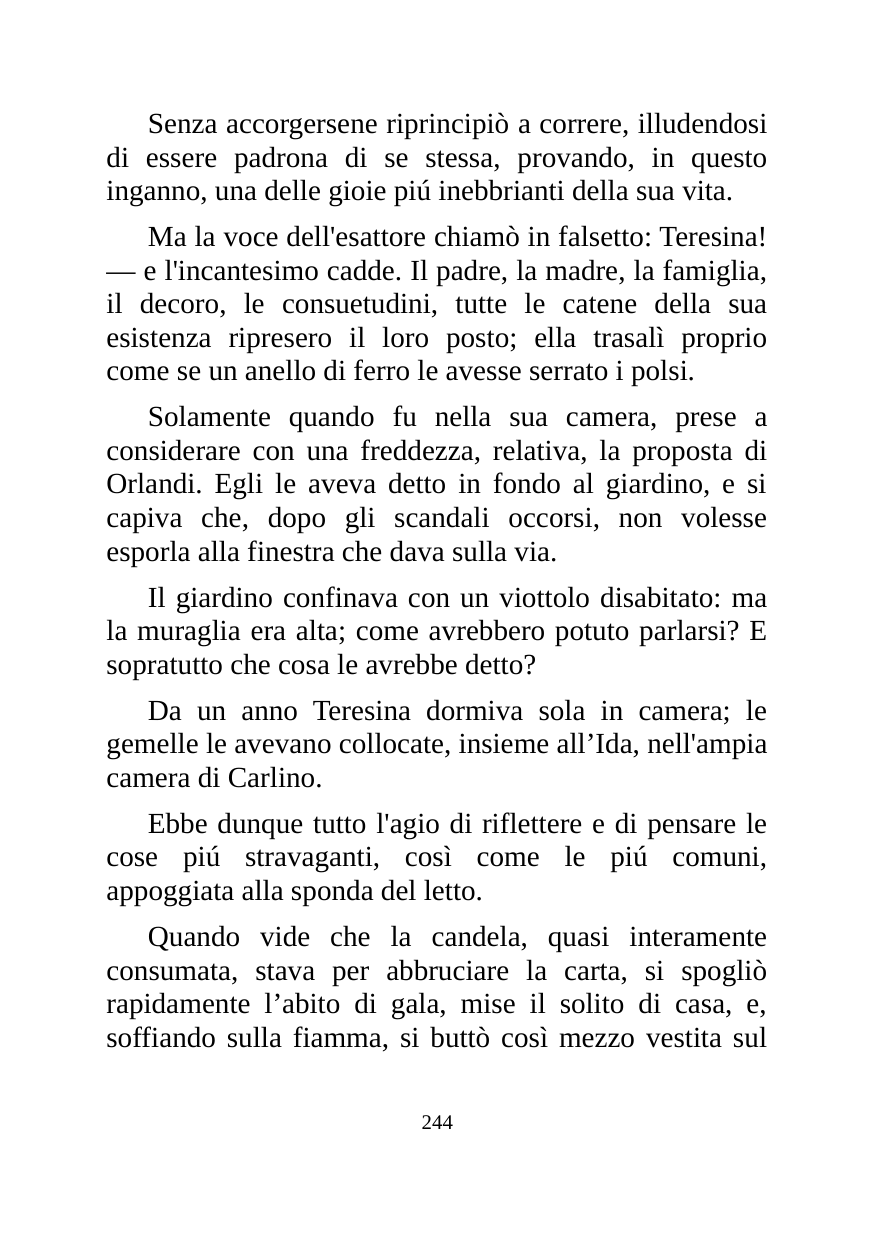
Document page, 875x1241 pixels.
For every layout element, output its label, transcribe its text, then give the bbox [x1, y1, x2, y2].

text Ebbe dunque tutto l'agio di riflettere e di pensare le cose piú stravaganti, così come le piú comuni, appoggiata alla sponda del letto. [106, 806, 768, 907]
text Senza accorgersene riprincipiò a correre, illudendosi di essere padrona di se stessa, provando, in questo inganno, una delle gioie piú inebbrianti della sua vita. [106, 106, 768, 207]
text Da un anno Teresina dormiva sola in camera; le gemelle le avevano collocate, insieme all’Ida, nell'ampia camera di Carlino. [106, 693, 768, 793]
text Solamente quando fu nella sua camera, prese a considerare con una freddezza, relativa, la proposta di Orlandi. Egli le aveva detto in fondo al giardino, e si capiva che, dopo gli scandali occorsi, non volesse esporla alla finestra che dava sulla via. [106, 399, 768, 567]
text Ma la voce dell'esattore chiamò in falsetto: Teresina! — e l'incantesimo cadde. Il padre, la madre, la famiglia, il decoro, le consuetudini, tutte le catene della sua esistenza ripresero il loro posto; ella trasalì proprio come se un anello di ferro le avesse serrato i polsi. [106, 219, 768, 387]
text Il giardino confinava con un viottolo disabitato: ma la muraglia era alta; come avrebbero potuto parlarsi? E sopratutto che cosa le avrebbe detto? [106, 580, 768, 680]
text Quando vide che la candela, quasi interamente consumata, stava per abbruciare la carta, si spogliò rapidamente l’abito di gala, mise il solito di casa, e, soffiando sulla fiamma, si buttò così mezzo vestita sul [106, 919, 768, 1053]
